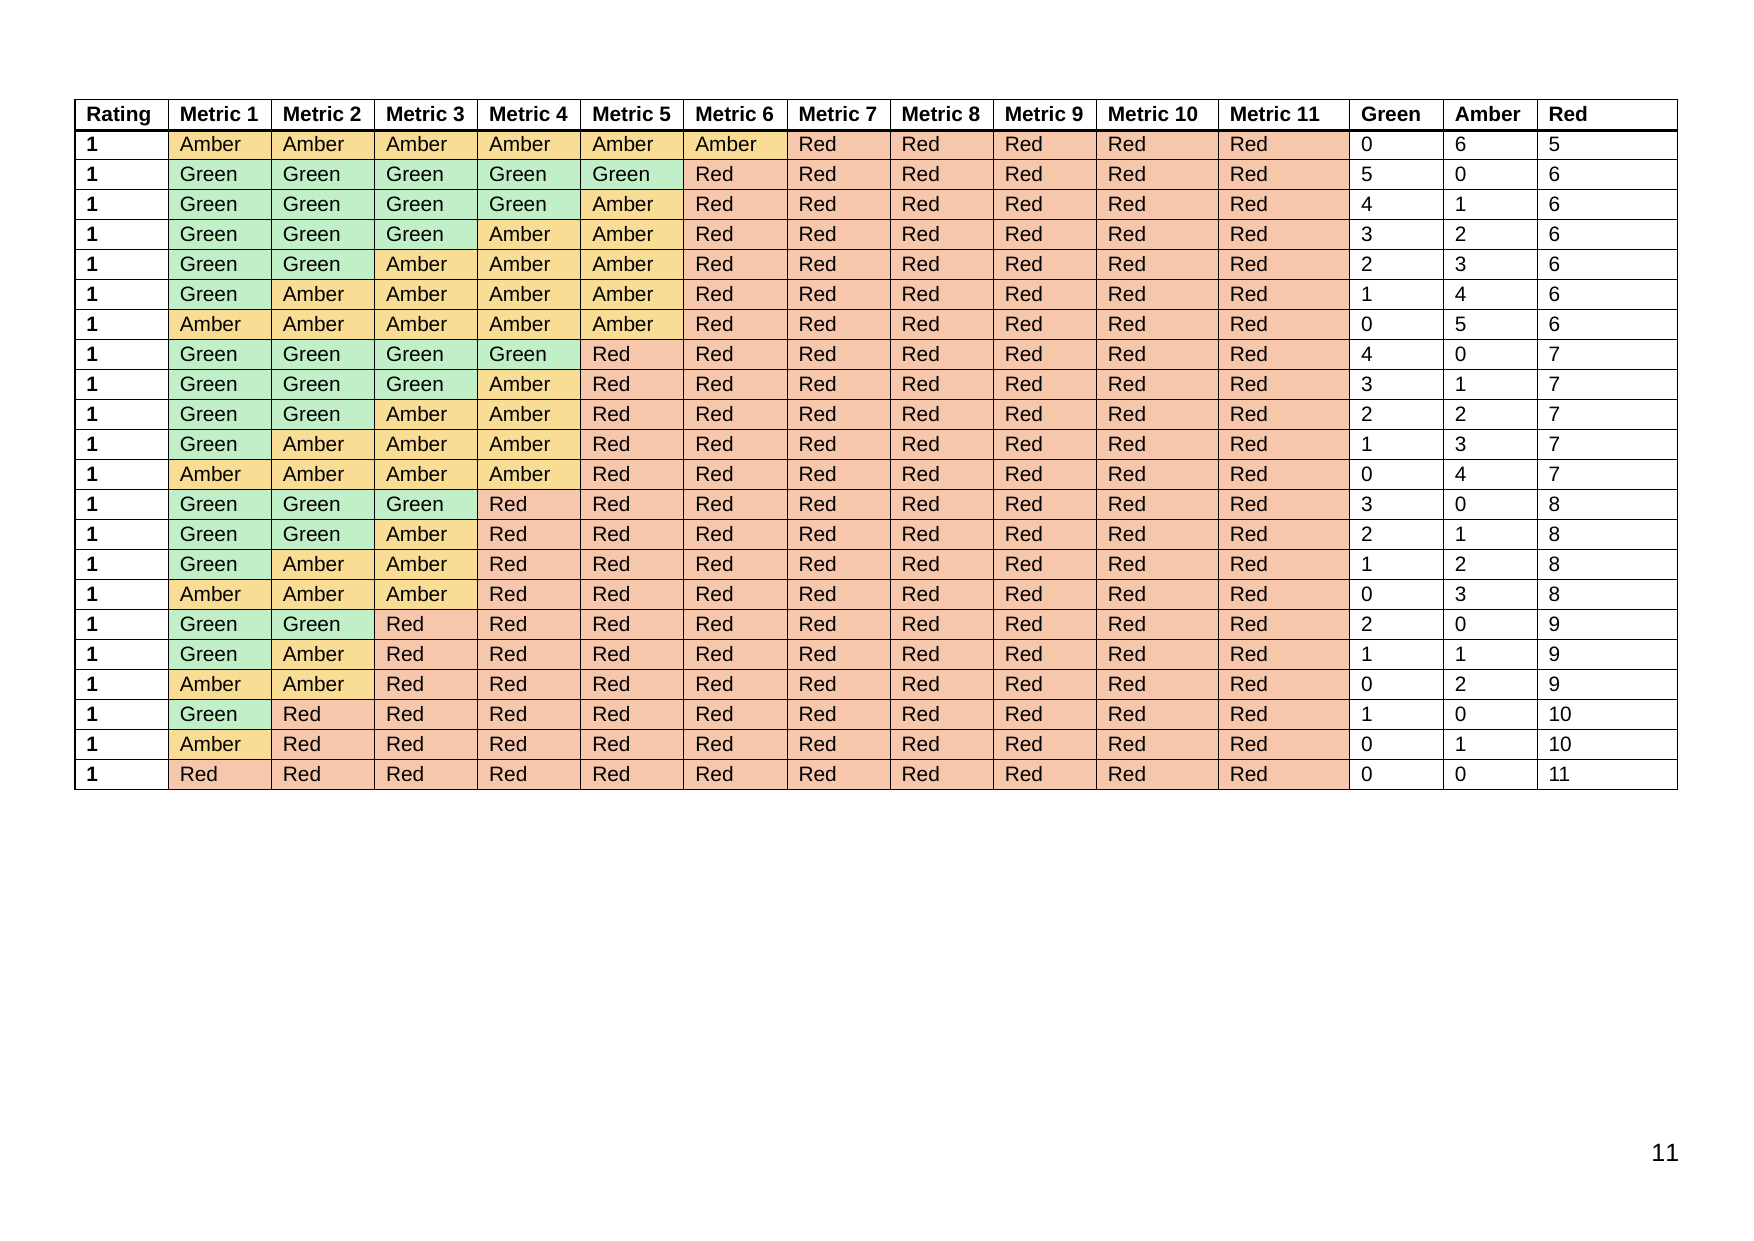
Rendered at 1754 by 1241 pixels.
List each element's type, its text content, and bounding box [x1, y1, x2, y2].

table_cell Red [1219, 670, 1349, 699]
table_cell Red [478, 640, 580, 669]
table_cell Red [788, 670, 890, 699]
table_cell 6 [1538, 310, 1677, 339]
table_cell Red [1097, 220, 1218, 249]
table_cell Red [375, 730, 477, 759]
table_cell Red [788, 280, 890, 309]
table_cell Green [272, 340, 374, 369]
table_cell Red [1097, 760, 1218, 789]
table_cell 10 [1538, 730, 1677, 759]
table_cell 2 [1444, 670, 1537, 699]
table_cell Green [581, 160, 683, 189]
table_cell Green [169, 250, 271, 279]
table_cell Red [994, 220, 1096, 249]
table_cell Red [788, 730, 890, 759]
table_cell Amber [169, 730, 271, 759]
table_cell 1 [1444, 370, 1537, 399]
table_cell 9 [1538, 640, 1677, 669]
table_cell 4 [1444, 280, 1537, 309]
table_cell Red [684, 310, 787, 339]
table_cell Red [788, 400, 890, 429]
table_cell Red [788, 340, 890, 369]
table_cell Red [788, 700, 890, 729]
table_cell 2 [1350, 520, 1443, 549]
table_cell Red [994, 132, 1096, 159]
table_cell Amber [478, 250, 580, 279]
table_header Metric 11 [1219, 100, 1349, 129]
table_cell Red [581, 400, 683, 429]
table_cell Amber [581, 250, 683, 279]
table_cell Red [1219, 310, 1349, 339]
table_header Red [1538, 100, 1677, 129]
table_cell 2 [1350, 610, 1443, 639]
table_cell Green [169, 520, 271, 549]
table_cell Green [478, 340, 580, 369]
table_cell 3 [1444, 250, 1537, 279]
table_cell Red [891, 132, 993, 159]
table_cell Red [684, 520, 787, 549]
table_cell Red [994, 370, 1096, 399]
table_cell 1 [76, 550, 168, 579]
table_cell 1 [76, 400, 168, 429]
table_header Metric 6 [684, 100, 787, 129]
table_cell 1 [1350, 550, 1443, 579]
table_cell Red [272, 760, 374, 789]
table_cell Green [375, 490, 477, 519]
table_cell Green [169, 160, 271, 189]
table_cell 1 [76, 640, 168, 669]
table_cell Red [272, 730, 374, 759]
table_cell Red [581, 370, 683, 399]
table_cell Red [891, 370, 993, 399]
table_cell 8 [1538, 580, 1677, 609]
table_cell Red [891, 490, 993, 519]
table_cell 0 [1350, 670, 1443, 699]
table_cell Red [1219, 490, 1349, 519]
table_cell Green [272, 520, 374, 549]
table_cell Red [1097, 370, 1218, 399]
table_cell Red [994, 160, 1096, 189]
table_cell Red [788, 550, 890, 579]
table_cell 2 [1444, 400, 1537, 429]
table_cell 3 [1444, 430, 1537, 459]
table_cell Green [169, 220, 271, 249]
table_cell 2 [1350, 400, 1443, 429]
table_cell Red [272, 700, 374, 729]
table_cell 3 [1350, 490, 1443, 519]
table_cell Red [581, 700, 683, 729]
table_cell Red [581, 490, 683, 519]
table_cell Amber [272, 132, 374, 159]
table_cell 0 [1444, 700, 1537, 729]
table_cell 7 [1538, 430, 1677, 459]
table_cell Red [581, 640, 683, 669]
table_cell Green [272, 490, 374, 519]
table_cell Red [1219, 220, 1349, 249]
table_cell Red [581, 730, 683, 759]
table_cell 1 [76, 520, 168, 549]
table_cell Red [1097, 730, 1218, 759]
table_cell Red [788, 460, 890, 489]
table_cell Red [994, 550, 1096, 579]
table_cell 6 [1538, 160, 1677, 189]
table_cell Red [1219, 132, 1349, 159]
table_cell 4 [1444, 460, 1537, 489]
table_cell Red [994, 640, 1096, 669]
table_cell Red [1097, 460, 1218, 489]
table_cell Green [375, 370, 477, 399]
table_cell Amber [272, 460, 374, 489]
table_cell Red [1219, 520, 1349, 549]
table_cell Red [1097, 610, 1218, 639]
table_cell Amber [478, 310, 580, 339]
table_cell Red [581, 520, 683, 549]
table_cell Red [1219, 610, 1349, 639]
table_cell 8 [1538, 490, 1677, 519]
table_cell Red [1097, 160, 1218, 189]
table_cell Red [1219, 280, 1349, 309]
table_cell Green [169, 640, 271, 669]
table_cell Red [1097, 490, 1218, 519]
table_cell Amber [272, 430, 374, 459]
table_cell Amber [478, 132, 580, 159]
table_cell 0 [1350, 132, 1443, 159]
table_cell Red [788, 132, 890, 159]
table_cell 3 [1350, 220, 1443, 249]
table_cell Red [891, 520, 993, 549]
table_cell Red [1219, 700, 1349, 729]
table_cell Green [272, 220, 374, 249]
table_cell 0 [1444, 340, 1537, 369]
table_cell Green [375, 340, 477, 369]
table_cell Amber [272, 640, 374, 669]
table_cell Red [1097, 250, 1218, 279]
table_cell Red [581, 340, 683, 369]
table_cell Red [684, 490, 787, 519]
table_cell Red [788, 520, 890, 549]
table_cell Red [1097, 310, 1218, 339]
table_cell 1 [76, 190, 168, 219]
table_cell Amber [169, 460, 271, 489]
table_cell Red [994, 280, 1096, 309]
table_cell Amber [478, 280, 580, 309]
table_cell 1 [76, 310, 168, 339]
table_cell Amber [272, 670, 374, 699]
table_cell Amber [272, 280, 374, 309]
table_cell Red [478, 520, 580, 549]
table_cell Red [1219, 580, 1349, 609]
table_cell Amber [581, 220, 683, 249]
table_cell Red [1219, 400, 1349, 429]
table_cell 1 [76, 490, 168, 519]
table_header Green [1350, 100, 1443, 129]
table_cell 11 [1538, 760, 1677, 789]
table_cell Red [684, 340, 787, 369]
table_cell 0 [1444, 760, 1537, 789]
table_cell Amber [272, 580, 374, 609]
table_cell Red [1097, 280, 1218, 309]
table_cell Green [169, 700, 271, 729]
table_cell 1 [1444, 730, 1537, 759]
table_cell 7 [1538, 400, 1677, 429]
table_cell Red [1219, 730, 1349, 759]
table_cell 1 [76, 760, 168, 789]
table_header Amber [1444, 100, 1537, 129]
table_cell 8 [1538, 520, 1677, 549]
table_cell 1 [1350, 640, 1443, 669]
table_cell Red [1219, 370, 1349, 399]
table_cell Green [169, 400, 271, 429]
table_cell Red [375, 610, 477, 639]
table_cell 2 [1444, 550, 1537, 579]
table_cell Amber [375, 580, 477, 609]
table_cell Red [788, 430, 890, 459]
table_cell 4 [1350, 340, 1443, 369]
table_cell Red [684, 280, 787, 309]
table_cell Red [994, 670, 1096, 699]
table_cell Green [272, 610, 374, 639]
table_cell Red [1097, 640, 1218, 669]
table_cell 6 [1538, 220, 1677, 249]
table_cell 10 [1538, 700, 1677, 729]
table_cell Red [788, 610, 890, 639]
table_cell 1 [76, 730, 168, 759]
table_cell Red [1219, 160, 1349, 189]
table_cell 0 [1350, 580, 1443, 609]
table_cell Red [1097, 700, 1218, 729]
table_cell Red [684, 760, 787, 789]
table_cell Green [375, 190, 477, 219]
table_cell 1 [76, 250, 168, 279]
table_cell 1 [1350, 430, 1443, 459]
table_header Metric 9 [994, 100, 1096, 129]
table_cell 6 [1444, 132, 1537, 159]
table_cell Red [891, 400, 993, 429]
table_cell Red [994, 490, 1096, 519]
table_cell Amber [169, 132, 271, 159]
table_cell Red [994, 340, 1096, 369]
table_cell Red [684, 370, 787, 399]
table_cell Amber [272, 550, 374, 579]
table_cell 4 [1350, 190, 1443, 219]
table_cell Red [581, 550, 683, 579]
table_cell 7 [1538, 340, 1677, 369]
table_cell 9 [1538, 670, 1677, 699]
table_cell Amber [684, 132, 787, 159]
table_cell 8 [1538, 550, 1677, 579]
table_cell Red [684, 700, 787, 729]
table_cell Amber [375, 400, 477, 429]
table_cell Red [788, 310, 890, 339]
table_header Metric 1 [169, 100, 271, 129]
table_cell Red [581, 670, 683, 699]
table_cell 0 [1350, 730, 1443, 759]
table_cell Red [1097, 190, 1218, 219]
table_cell Red [994, 310, 1096, 339]
table_cell 1 [76, 132, 168, 159]
table_cell Red [375, 640, 477, 669]
table_cell Red [788, 640, 890, 669]
table_header Metric 5 [581, 100, 683, 129]
table_cell Green [272, 250, 374, 279]
table_cell 0 [1444, 490, 1537, 519]
table_cell Green [169, 370, 271, 399]
table_cell Amber [478, 220, 580, 249]
table_cell Amber [169, 580, 271, 609]
table_cell Red [684, 220, 787, 249]
table_cell Red [891, 190, 993, 219]
table_cell Red [684, 160, 787, 189]
table_cell 5 [1350, 160, 1443, 189]
table_cell 1 [76, 160, 168, 189]
table_cell Red [994, 430, 1096, 459]
table_cell Red [891, 430, 993, 459]
table_header Metric 3 [375, 100, 477, 129]
table_header Metric 2 [272, 100, 374, 129]
table_cell Red [684, 250, 787, 279]
table_cell Red [478, 760, 580, 789]
table_cell Green [272, 400, 374, 429]
table_cell Red [891, 280, 993, 309]
table_cell 1 [76, 610, 168, 639]
table_cell Red [169, 760, 271, 789]
table_cell Amber [375, 280, 477, 309]
table_cell Red [684, 610, 787, 639]
table_cell Green [169, 550, 271, 579]
table_cell Red [1097, 550, 1218, 579]
table_cell Red [684, 550, 787, 579]
table_header Metric 8 [891, 100, 993, 129]
table_cell Red [478, 580, 580, 609]
table_cell 2 [1444, 220, 1537, 249]
table_cell Red [478, 550, 580, 579]
table_cell Amber [478, 430, 580, 459]
table_cell Red [1097, 520, 1218, 549]
table_cell Red [581, 460, 683, 489]
table_cell Amber [375, 310, 477, 339]
table_header Metric 10 [1097, 100, 1218, 129]
table_cell Red [684, 670, 787, 699]
table_cell Amber [272, 310, 374, 339]
table_cell 1 [1350, 280, 1443, 309]
table_cell 7 [1538, 370, 1677, 399]
table_cell Red [891, 340, 993, 369]
table_cell Red [891, 580, 993, 609]
table_cell 0 [1350, 460, 1443, 489]
table_cell Red [994, 190, 1096, 219]
table_cell Red [1219, 460, 1349, 489]
table_cell Red [891, 460, 993, 489]
table_cell Green [169, 190, 271, 219]
table_cell Red [581, 760, 683, 789]
table_cell Red [891, 700, 993, 729]
table_cell Green [169, 340, 271, 369]
table_cell Red [891, 640, 993, 669]
table_cell Green [375, 220, 477, 249]
table_cell Red [1097, 340, 1218, 369]
table_cell 0 [1350, 310, 1443, 339]
table_cell Amber [375, 550, 477, 579]
table_cell 1 [76, 370, 168, 399]
table_cell 5 [1444, 310, 1537, 339]
table_cell Amber [581, 190, 683, 219]
table_cell Red [1219, 640, 1349, 669]
table_cell Red [788, 580, 890, 609]
table_cell Red [994, 760, 1096, 789]
table_cell Green [169, 610, 271, 639]
table_cell Red [1219, 340, 1349, 369]
table_header Metric 7 [788, 100, 890, 129]
table_cell Red [375, 700, 477, 729]
table_header Rating [76, 100, 168, 129]
table_cell Green [272, 370, 374, 399]
table_cell Red [891, 550, 993, 579]
table_cell Red [684, 460, 787, 489]
table_cell Amber [581, 132, 683, 159]
table_cell Red [478, 490, 580, 519]
table_cell 2 [1350, 250, 1443, 279]
table_cell 1 [1350, 700, 1443, 729]
table_cell Red [994, 610, 1096, 639]
table_cell 1 [1444, 190, 1537, 219]
table_cell Red [1097, 580, 1218, 609]
table_cell Green [169, 430, 271, 459]
table_cell Red [581, 430, 683, 459]
table_cell Green [272, 190, 374, 219]
table_cell Amber [581, 310, 683, 339]
table_cell Red [994, 580, 1096, 609]
table_cell 6 [1538, 280, 1677, 309]
table_cell Red [891, 310, 993, 339]
table_cell 3 [1444, 580, 1537, 609]
table_cell Red [684, 400, 787, 429]
table_cell Red [1097, 430, 1218, 459]
table_cell 7 [1538, 460, 1677, 489]
table_cell Amber [375, 430, 477, 459]
table_cell Red [788, 490, 890, 519]
table_cell Red [1219, 550, 1349, 579]
table_cell 0 [1444, 160, 1537, 189]
table_cell 1 [76, 280, 168, 309]
table_cell 1 [76, 460, 168, 489]
table_cell 1 [1444, 640, 1537, 669]
table_cell Red [788, 220, 890, 249]
table_cell Red [478, 700, 580, 729]
table_cell Red [994, 250, 1096, 279]
table_cell Red [684, 430, 787, 459]
table_cell Amber [375, 520, 477, 549]
table_cell Red [994, 730, 1096, 759]
table_cell Red [684, 730, 787, 759]
table_cell Red [891, 610, 993, 639]
table_cell 1 [76, 670, 168, 699]
table_cell 3 [1350, 370, 1443, 399]
table_cell Red [788, 190, 890, 219]
table_cell Green [169, 490, 271, 519]
table_cell Amber [581, 280, 683, 309]
table_cell Red [1219, 190, 1349, 219]
table_cell Red [788, 370, 890, 399]
table_cell Red [684, 580, 787, 609]
table_cell Amber [375, 250, 477, 279]
table_cell Red [994, 700, 1096, 729]
table_cell 0 [1350, 760, 1443, 789]
table_cell 1 [1444, 520, 1537, 549]
table_cell Green [478, 190, 580, 219]
table_cell Red [788, 160, 890, 189]
table_cell Amber [169, 670, 271, 699]
table_cell 1 [76, 340, 168, 369]
table_cell Green [272, 160, 374, 189]
table_cell Red [891, 670, 993, 699]
table_cell Red [684, 640, 787, 669]
table_cell 0 [1444, 610, 1537, 639]
table_cell Amber [478, 370, 580, 399]
table_cell Red [1219, 250, 1349, 279]
table_cell Red [478, 730, 580, 759]
table_cell Green [169, 280, 271, 309]
table_cell Red [891, 760, 993, 789]
table_cell Red [891, 730, 993, 759]
table_cell Amber [169, 310, 271, 339]
table_cell Red [581, 610, 683, 639]
table_cell Red [1097, 400, 1218, 429]
table_cell Red [375, 670, 477, 699]
table_cell 1 [76, 220, 168, 249]
table_cell 1 [76, 580, 168, 609]
table_cell Red [1219, 760, 1349, 789]
table_cell Red [891, 250, 993, 279]
table_cell Red [1219, 430, 1349, 459]
table_cell Green [478, 160, 580, 189]
table_cell Red [1097, 670, 1218, 699]
table_cell Red [581, 580, 683, 609]
table_cell Red [478, 610, 580, 639]
table_cell 1 [76, 700, 168, 729]
table_cell Red [994, 460, 1096, 489]
table_cell Red [891, 160, 993, 189]
table_cell 5 [1538, 132, 1677, 159]
table_cell 6 [1538, 190, 1677, 219]
table_cell Red [788, 760, 890, 789]
table_cell Amber [478, 400, 580, 429]
table_cell Red [1097, 132, 1218, 159]
table_cell Red [684, 190, 787, 219]
table_cell Red [375, 760, 477, 789]
table_cell 6 [1538, 250, 1677, 279]
table_cell Amber [375, 460, 477, 489]
table_cell 1 [76, 430, 168, 459]
table_header Metric 4 [478, 100, 580, 129]
table_cell Red [478, 670, 580, 699]
table_cell Red [891, 220, 993, 249]
table_cell Red [788, 250, 890, 279]
table_cell Red [994, 520, 1096, 549]
table_cell Amber [375, 132, 477, 159]
table_cell Red [994, 400, 1096, 429]
table_cell Amber [478, 460, 580, 489]
table_cell Green [375, 160, 477, 189]
table_cell 9 [1538, 610, 1677, 639]
